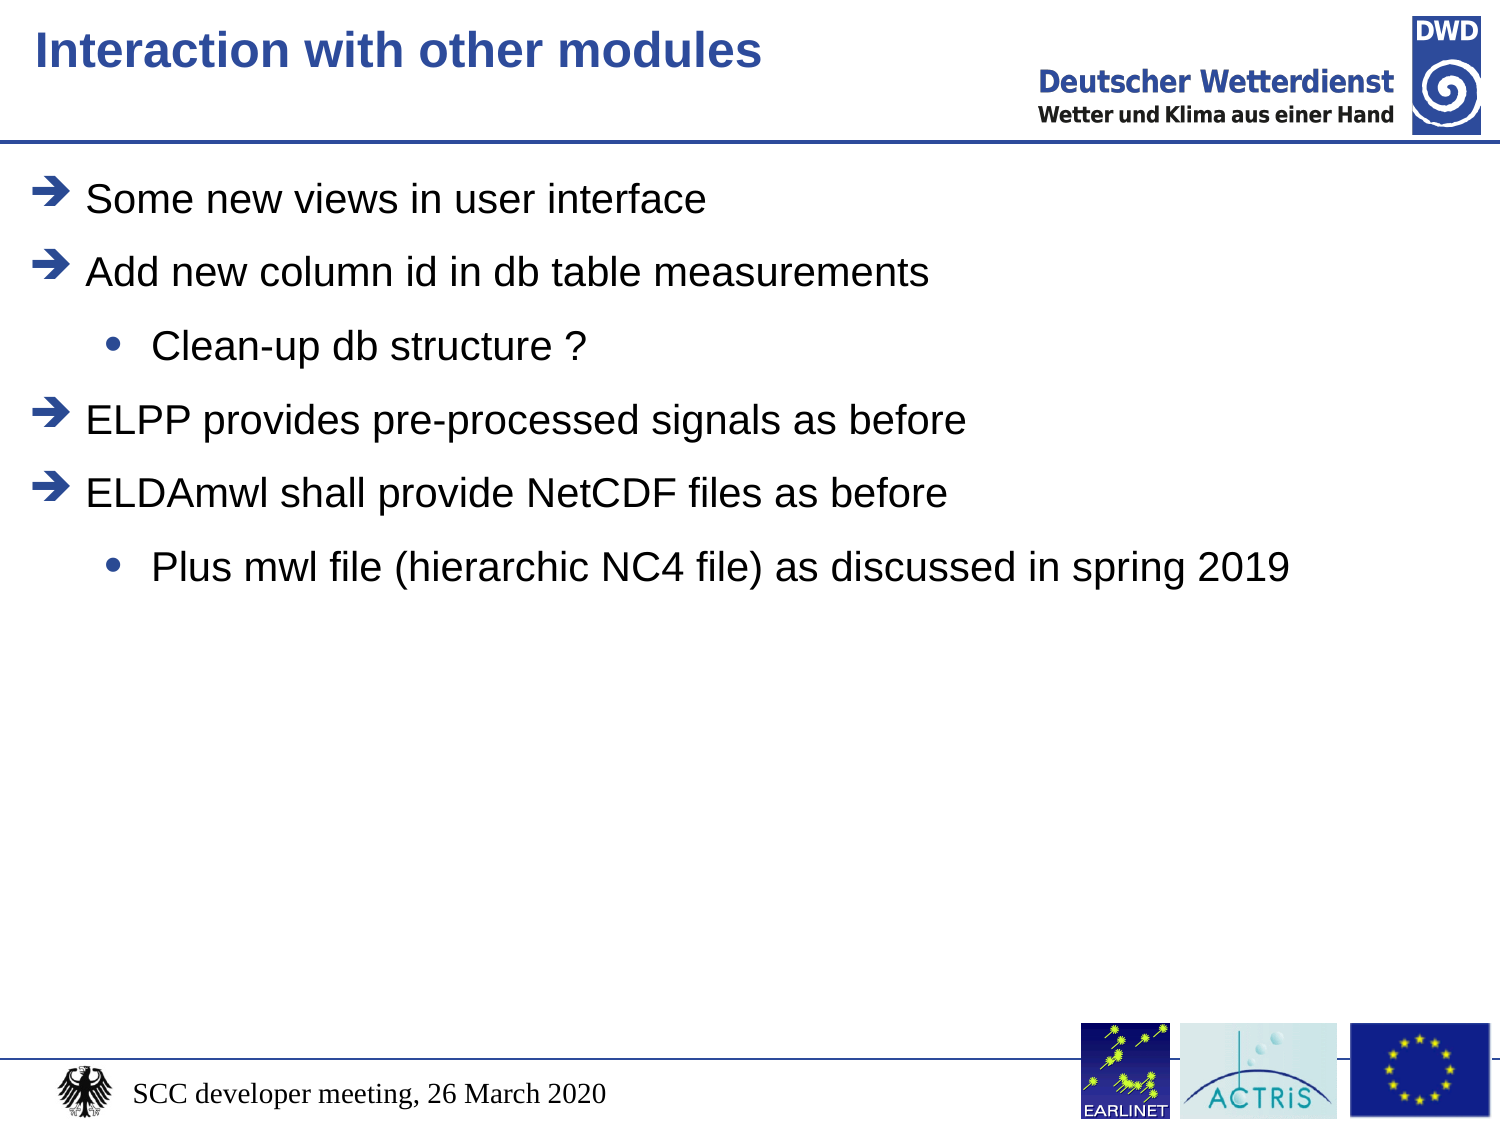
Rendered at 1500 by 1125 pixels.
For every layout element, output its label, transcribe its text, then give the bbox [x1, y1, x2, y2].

text_box Some new views in user interface Add new column id in db table measurements Clean-up db structure ? ELPP provides pre-processed signals as before ELDAmwl shall provide NetCDF files as before Plus mwl file (hierarchic NC4 file) as discussed in spring 2019 [14, 163, 1466, 861]
picture [1350, 1023, 1492, 1119]
picture [55, 1064, 114, 1119]
picture [1038, 16, 1481, 135]
picture [1081, 1023, 1170, 1119]
picture [1180, 1023, 1337, 1119]
text_box Interaction with other modules [20, 9, 988, 146]
